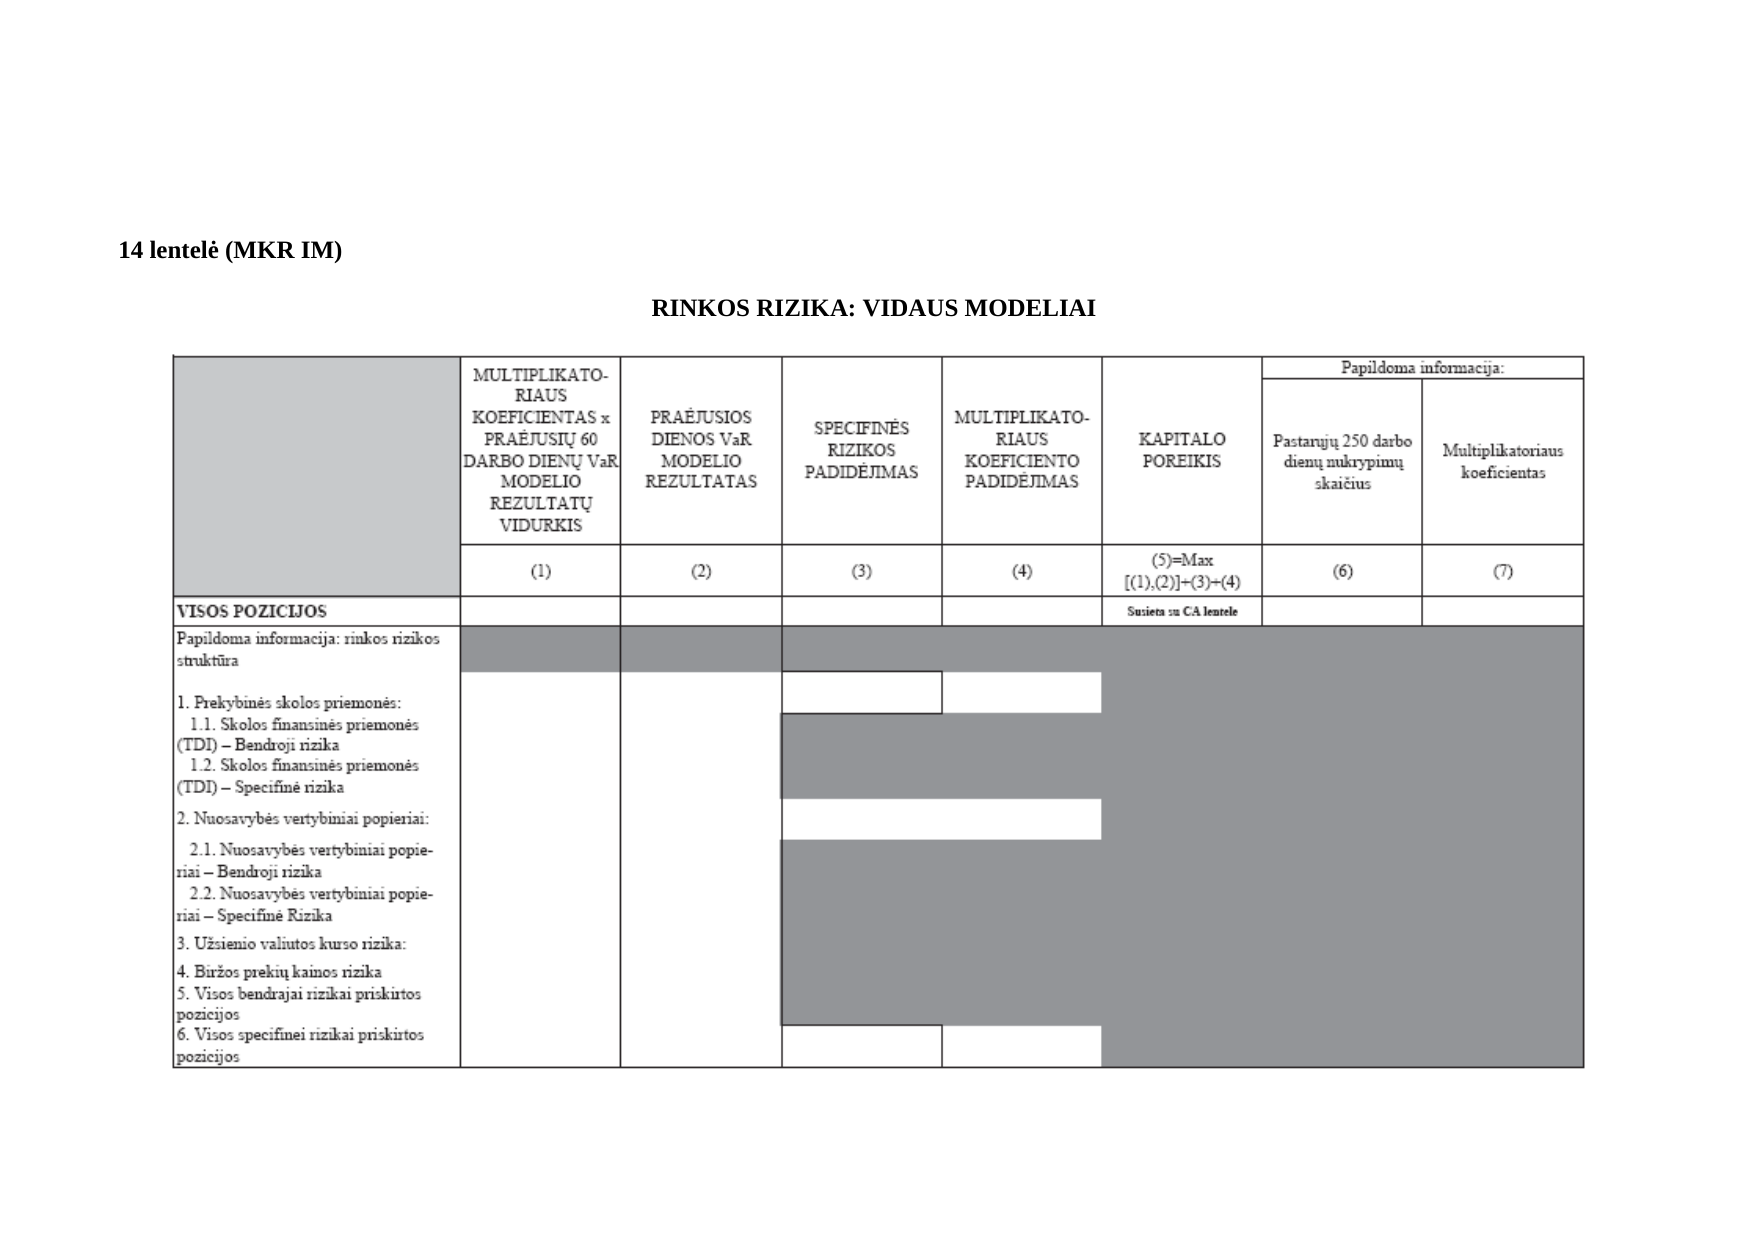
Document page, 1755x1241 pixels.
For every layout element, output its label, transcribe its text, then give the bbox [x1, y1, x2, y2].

text 14 lentelė (MKR IM) [118, 235, 1636, 264]
text RINKOS RIZIKA: VIDAUS MODELIAI [118, 293, 1636, 322]
